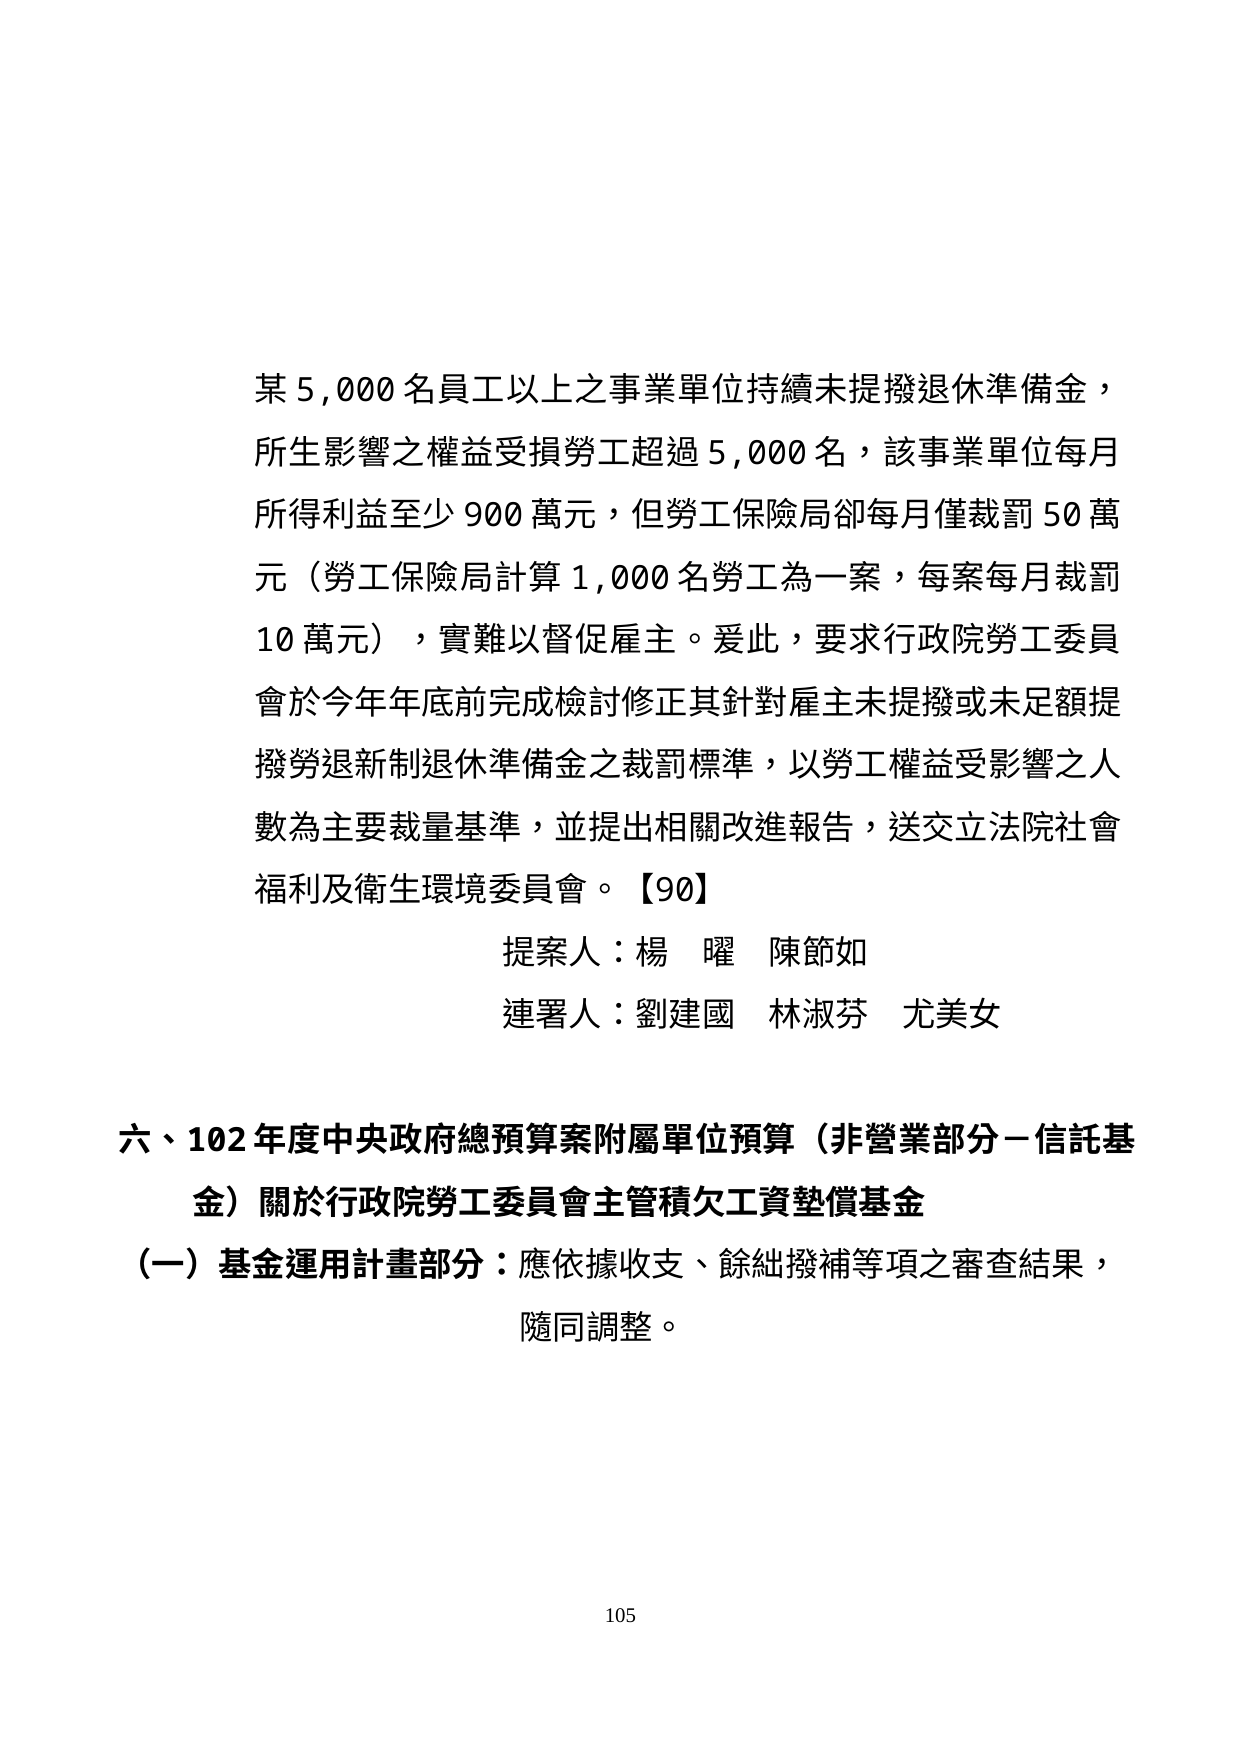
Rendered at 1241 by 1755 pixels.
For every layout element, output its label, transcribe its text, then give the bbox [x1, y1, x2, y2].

text 連署人：劉建國 林淑芬 尤美女 [502, 971, 1122, 1033]
text （一）基金運用計畫部分：應依據收支、餘絀撥補等項之審查結果，隨同調整。 [118, 1221, 1138, 1346]
text 提案人：楊 曜 陳節如 [502, 908, 1122, 971]
text 某5,000名員工以上之事業單位持續未提撥退休準備金，所生影響之權益受損勞工超過5,000名，該事業單位每月所得利益至少900萬元，但勞工保險局卻每月僅裁罰50萬元（勞工保險局計算1,000名勞工為一案，每案每月裁罰10萬元），實難以督促雇主。爰此，要求行政院勞工委員會於今年年底前完成檢討修正其針對雇主未提撥或未足額提撥勞退新制退休準備金之裁罰標準，以勞工權益受影響之人數為主要裁量基準，並提出相關改進報告，送交立法院社會福利及衛生環境委員會。【90】 [221, 346, 1122, 908]
text 六、102年度中央政府總預算案附屬單位預算（非營業部分－信託基金）關於行政院勞工委員會主管積欠工資墊償基金 [118, 1096, 1138, 1221]
